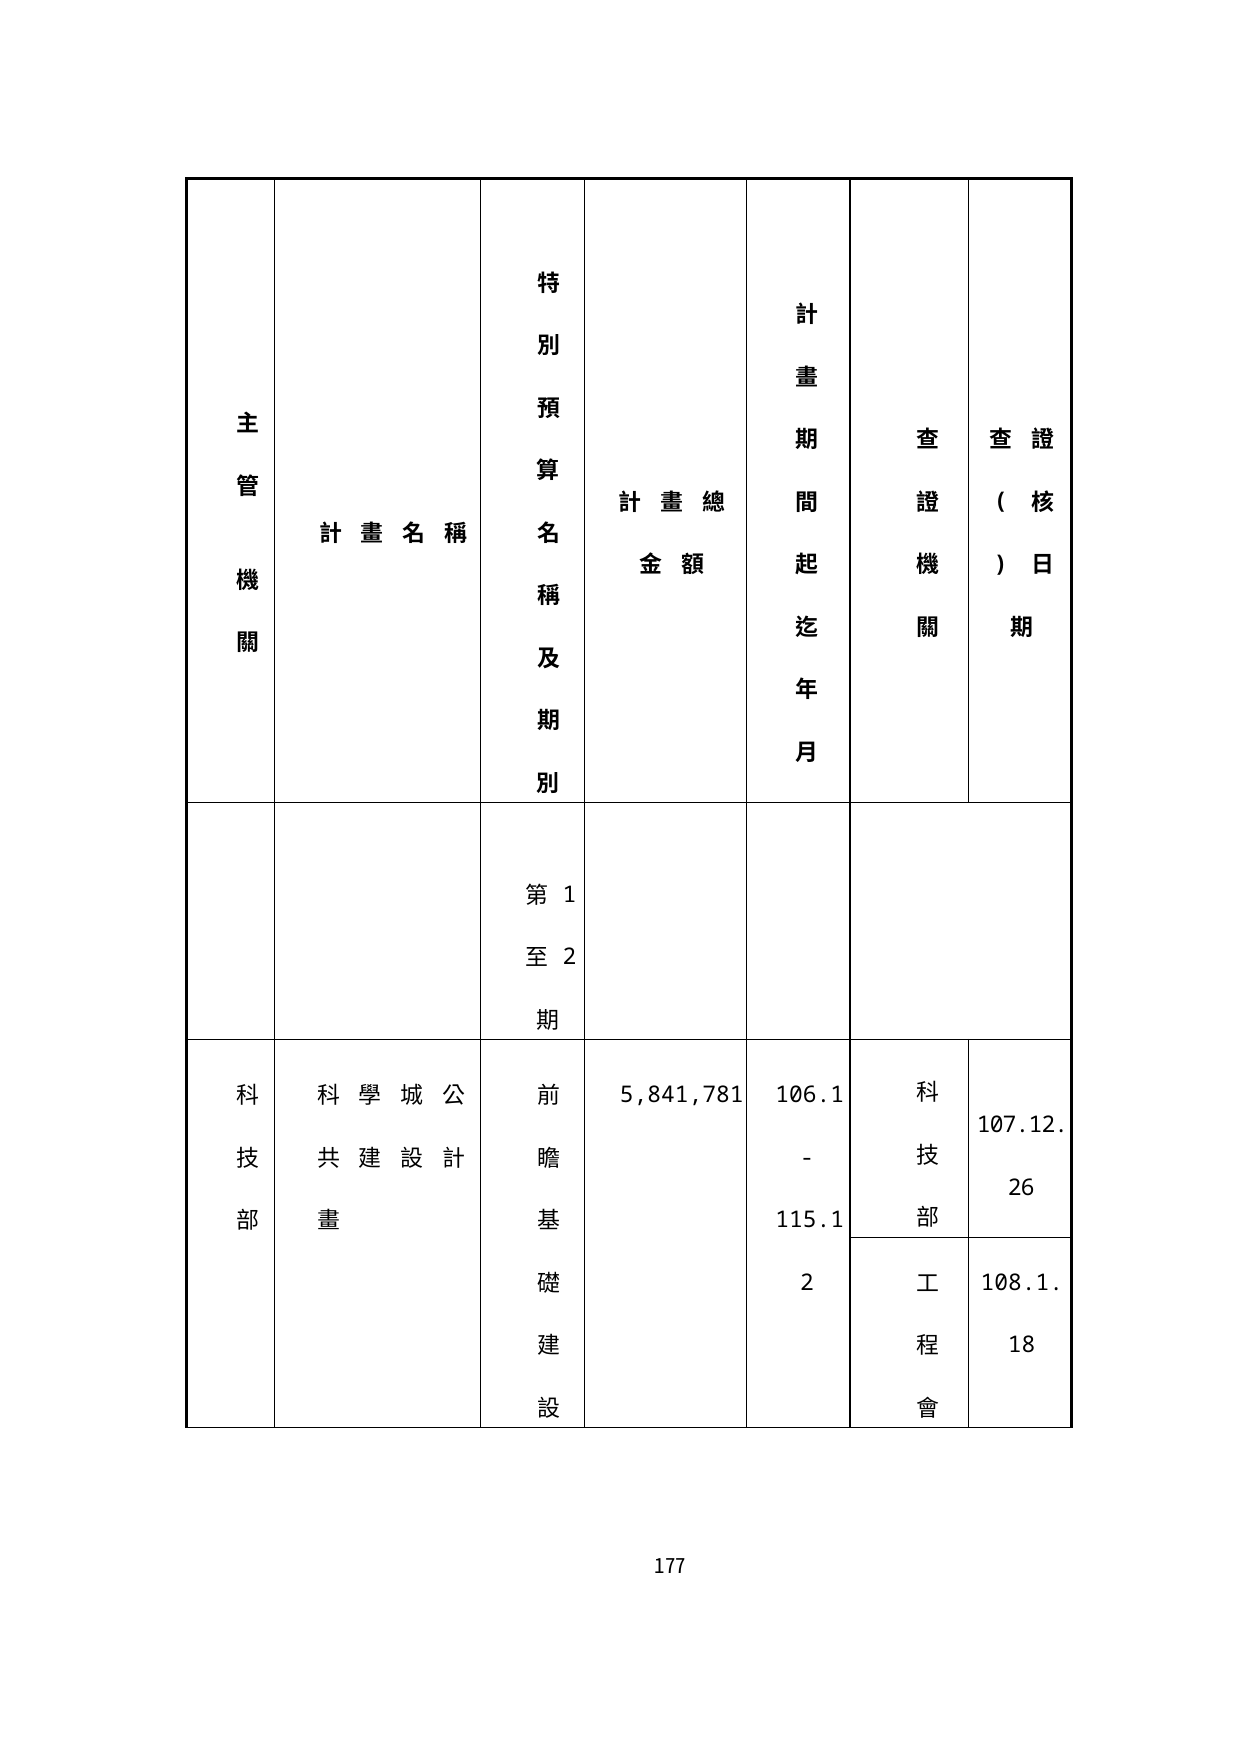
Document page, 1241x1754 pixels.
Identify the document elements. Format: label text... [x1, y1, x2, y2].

table_cell 前瞻基礎建設計畫第2期 [481, 1040, 584, 1427]
table_cell [851, 803, 1070, 1039]
table_cell [188, 803, 274, 1039]
table_cell 107.12.26 [969, 1040, 1070, 1237]
table_header 計畫期間起迄年月 [747, 180, 849, 802]
table_cell 108.1.18 [969, 1238, 1070, 1427]
table_cell 106.1- 115.12 [747, 1040, 849, 1427]
table_cell 科技部 [851, 1040, 968, 1237]
table_cell [585, 803, 746, 1039]
table_header 特別預算 名稱及期別 [481, 180, 584, 802]
table_header 計畫名稱 [275, 180, 480, 802]
table_cell [275, 803, 480, 1039]
table_header 查證(核)日期 [969, 180, 1070, 802]
table_header 查證機關 [851, 180, 968, 802]
table_cell [747, 803, 849, 1039]
table_header 計畫總金額 [585, 180, 746, 802]
table_cell 第1至2期 [481, 803, 584, 1039]
table_cell 5,841,781 [585, 1040, 746, 1427]
table_cell 科學城公共建設計畫 [275, 1040, 480, 1427]
table_header 主管 機關 [188, 180, 274, 802]
table_cell 科技部 [188, 1040, 274, 1427]
table_cell 工程會 [851, 1238, 968, 1427]
